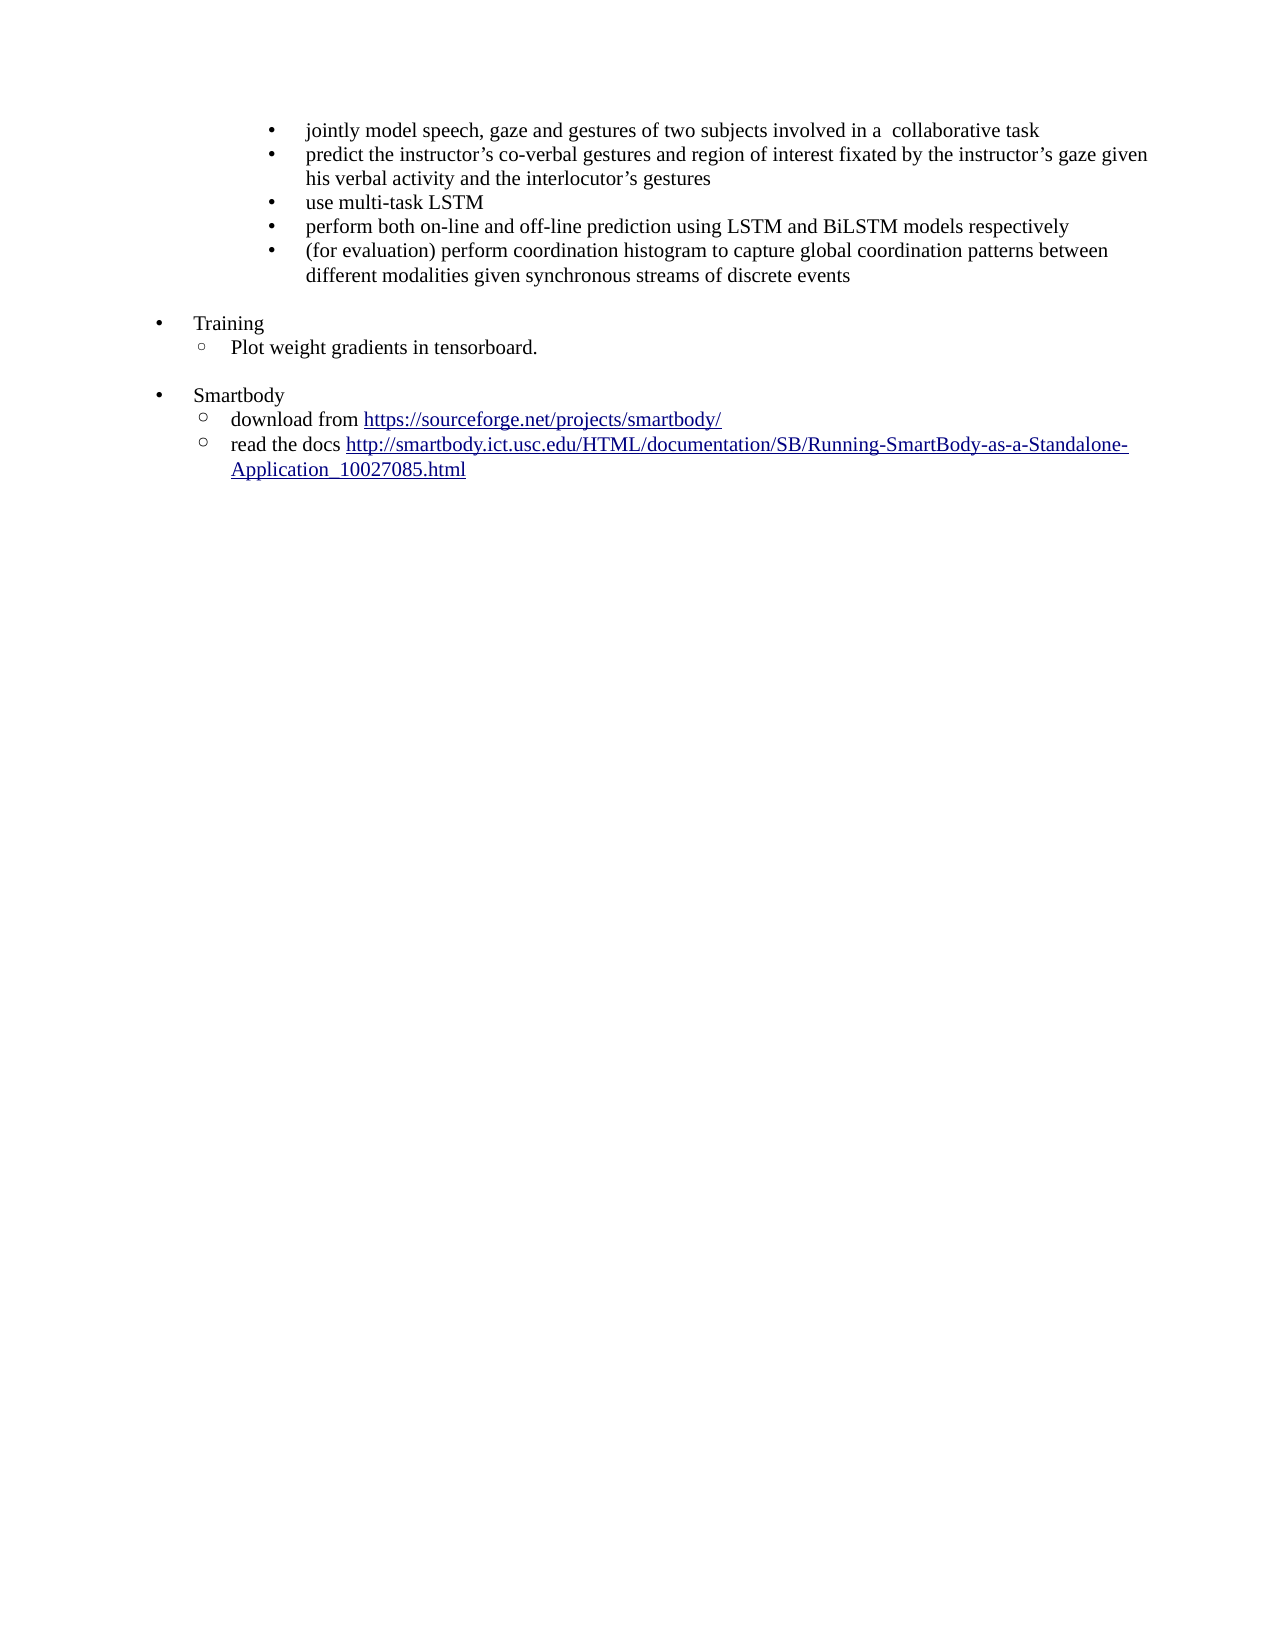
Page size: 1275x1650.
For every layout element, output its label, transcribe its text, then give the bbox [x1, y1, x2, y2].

list Plot weight gradients in tensorboard. [193, 335, 1157, 359]
list (for evaluation) perform coordination histogram to capture global coordination patterns between different modalities given synchronous streams of discrete events [268, 238, 1157, 287]
list Smartbody [156, 383, 1157, 407]
list Training [156, 311, 1157, 335]
list perform both on-line and off-line prediction using LSTM and BiLSTM models respectively [268, 214, 1157, 238]
list read the docs http://smartbody.ict.usc.edu/HTML/documentation/SB/Running-SmartBody-as-a-Standalone-Application_10027085.html [193, 432, 1157, 481]
list jointly model speech, gaze and gestures of two subjects involved in a collaborative task [268, 118, 1157, 142]
list predict the instructor’s co-verbal gestures and region of interest fixated by the instructor’s gaze given his verbal activity and the interlocutor’s gestures [268, 142, 1157, 190]
list use multi-task LSTM [268, 190, 1157, 214]
list download from https://sourceforge.net/projects/smartbody/ [193, 407, 1157, 432]
